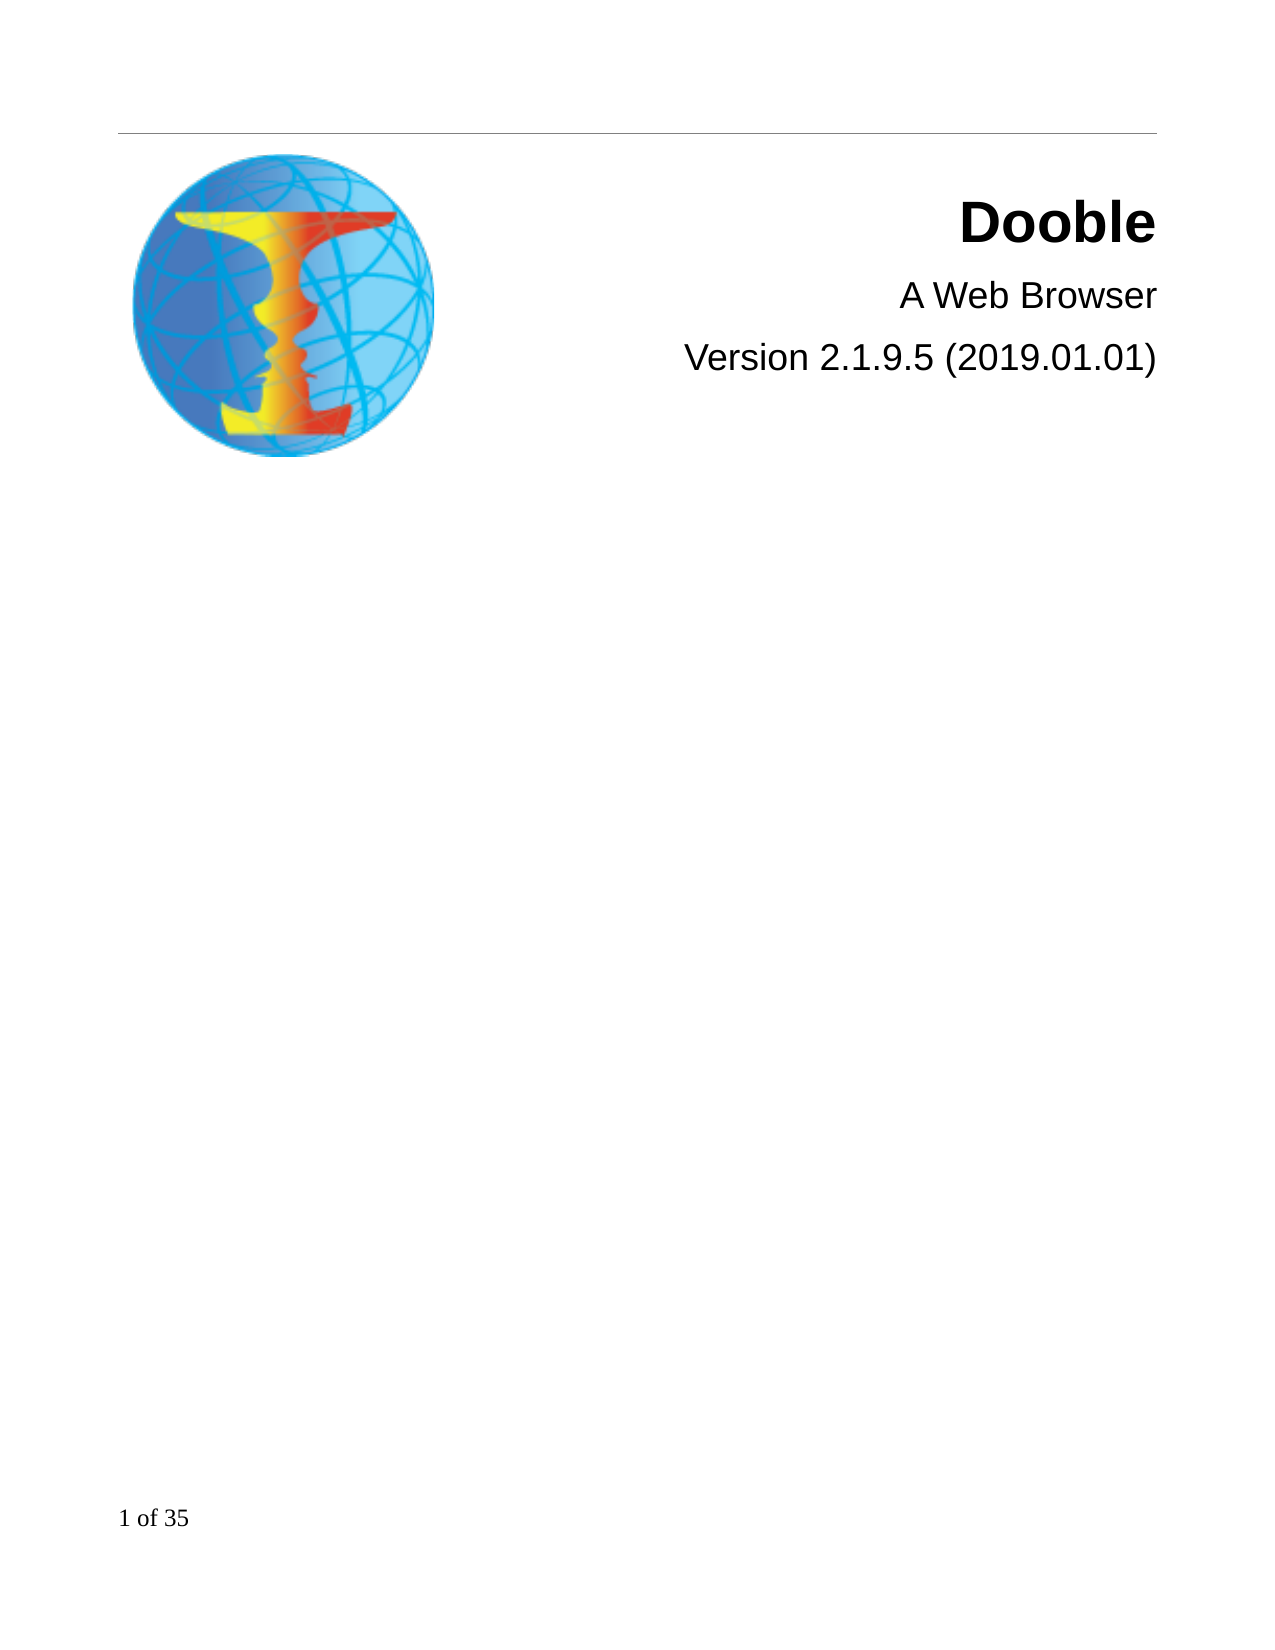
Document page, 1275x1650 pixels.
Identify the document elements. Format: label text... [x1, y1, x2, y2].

subtitle [118, 335, 132, 378]
title [118, 187, 132, 254]
subtitle Version 2.1.9.5 (2019.01.01) [435, 335, 1157, 378]
picture [132, 154, 435, 457]
subtitle A Web Browser [435, 273, 1157, 316]
title Dooble [435, 187, 1157, 254]
subtitle [118, 273, 132, 316]
